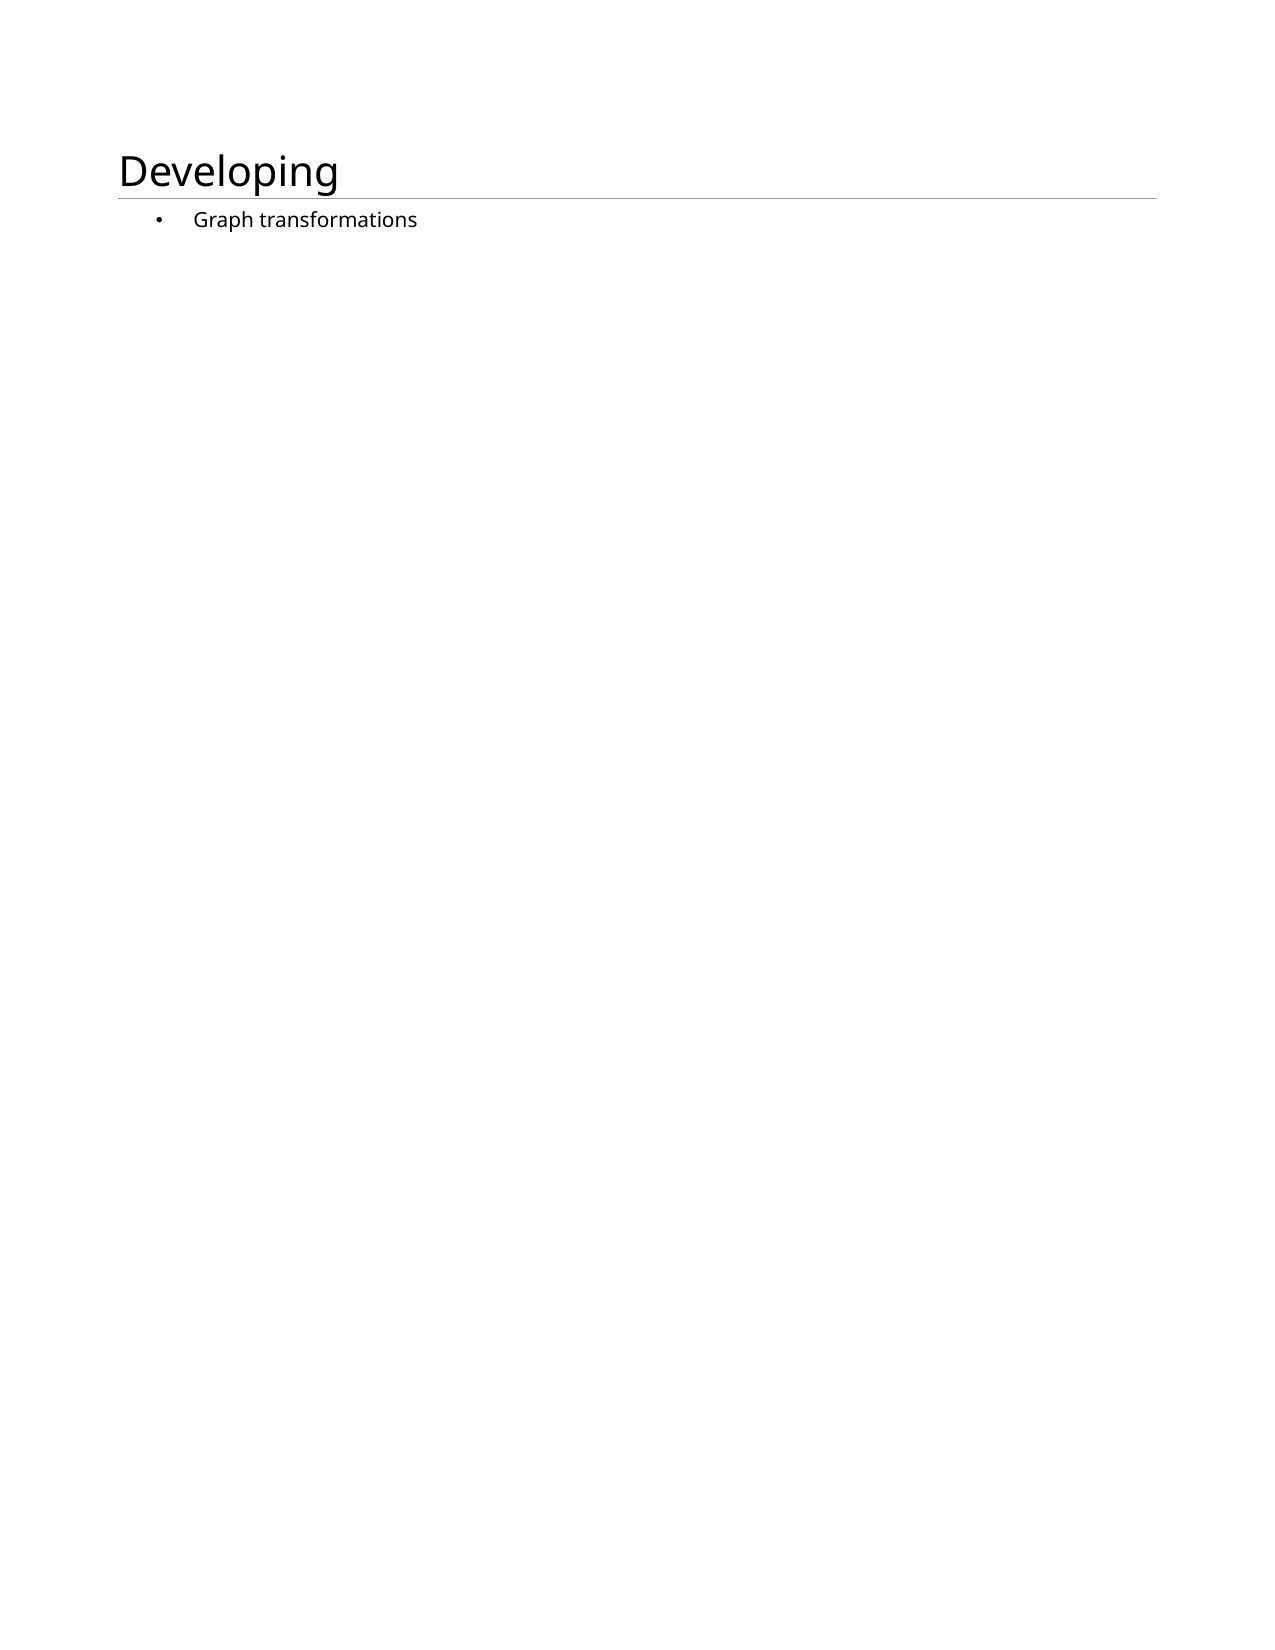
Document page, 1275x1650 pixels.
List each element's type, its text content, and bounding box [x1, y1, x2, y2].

list Graph transformations [156, 206, 1157, 234]
subtitle Developing [118, 142, 1157, 198]
